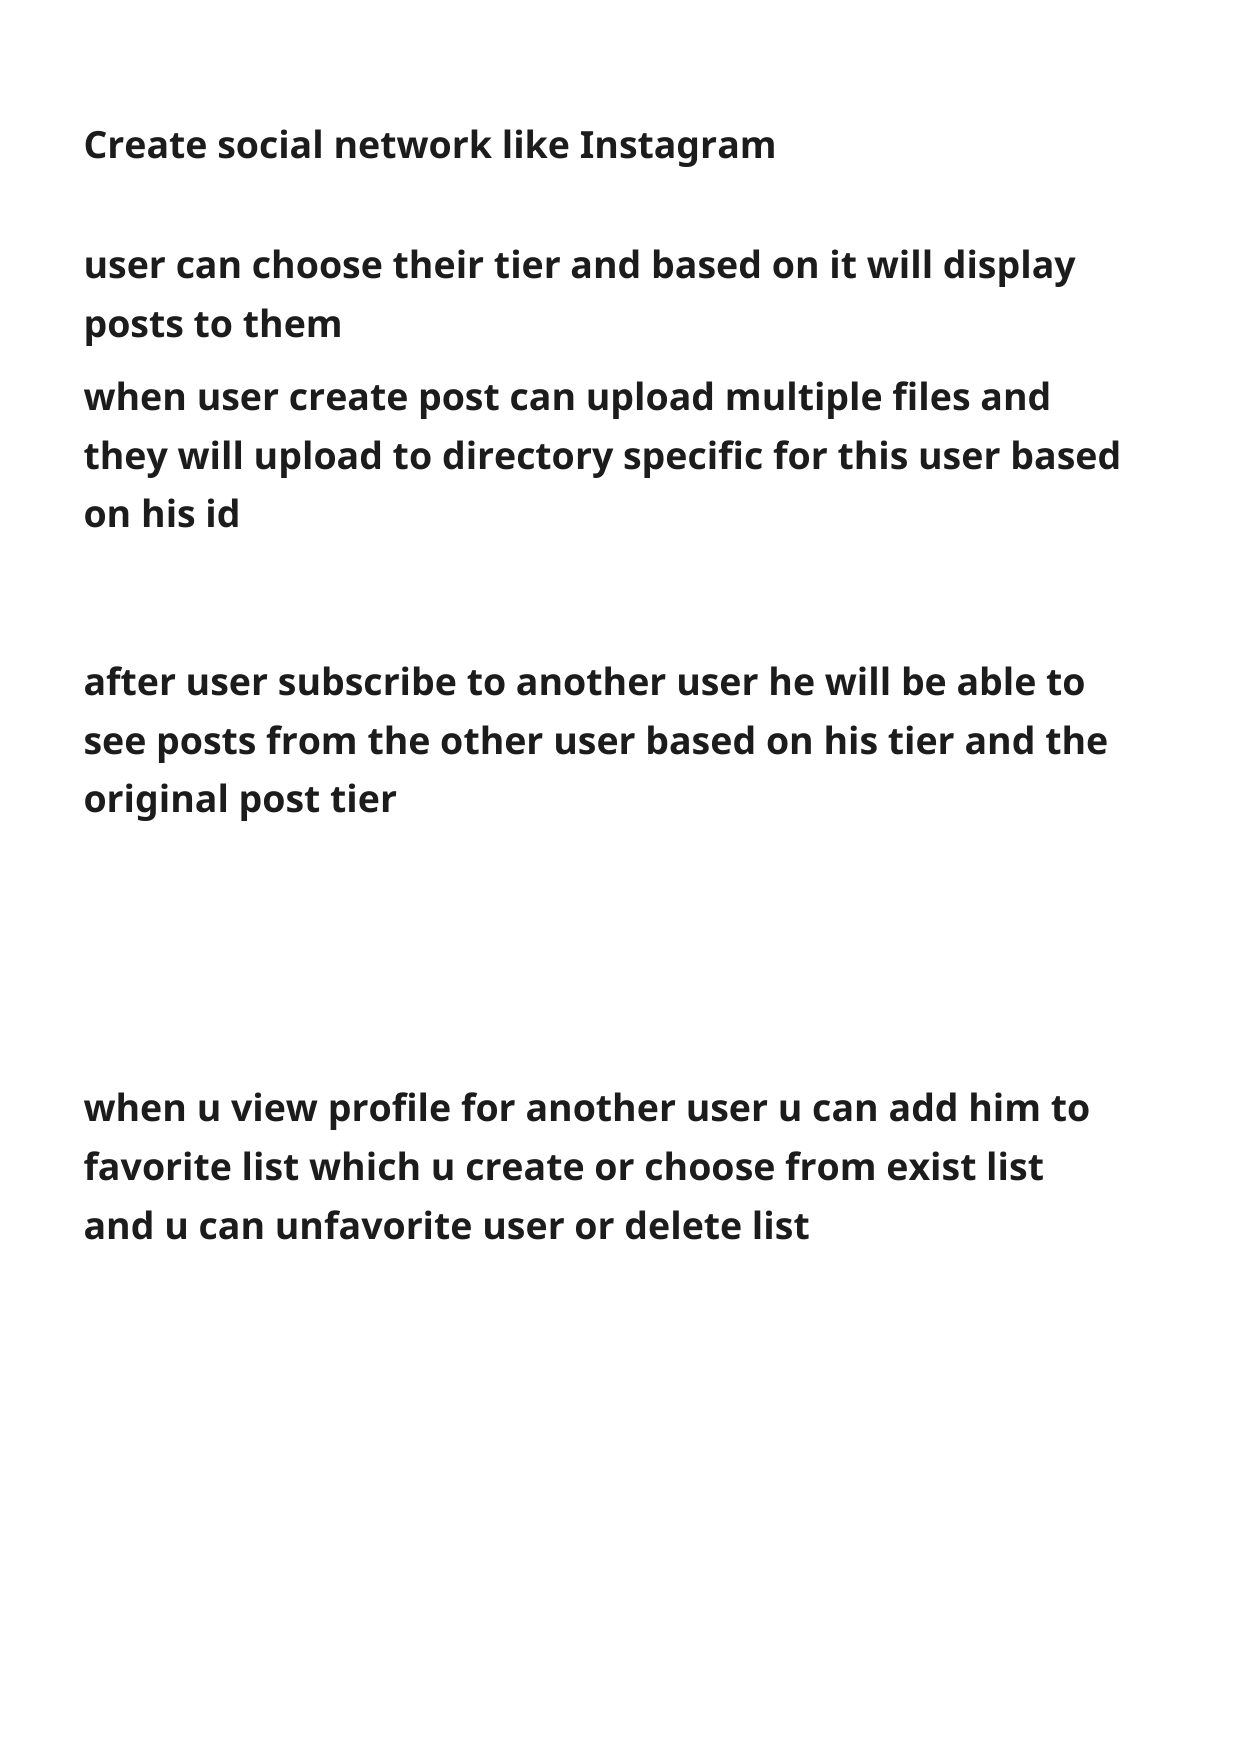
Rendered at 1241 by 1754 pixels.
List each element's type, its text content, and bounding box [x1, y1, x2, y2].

text after user subscribe to another user he will be able to see posts from the other user based on his tier and the original post tier [83, 655, 1122, 824]
text Create social network like Instagram [83, 118, 1122, 169]
text when u view profile for another user u can add him to favorite list which u create or choose from exist list and u can unfavorite user or delete list [83, 1082, 1122, 1250]
text when user create post can upload multiple files and they will upload to directory specific for this user based on his id [83, 370, 1122, 539]
text user can choose their tier and based on it will display posts to them [83, 238, 1122, 348]
